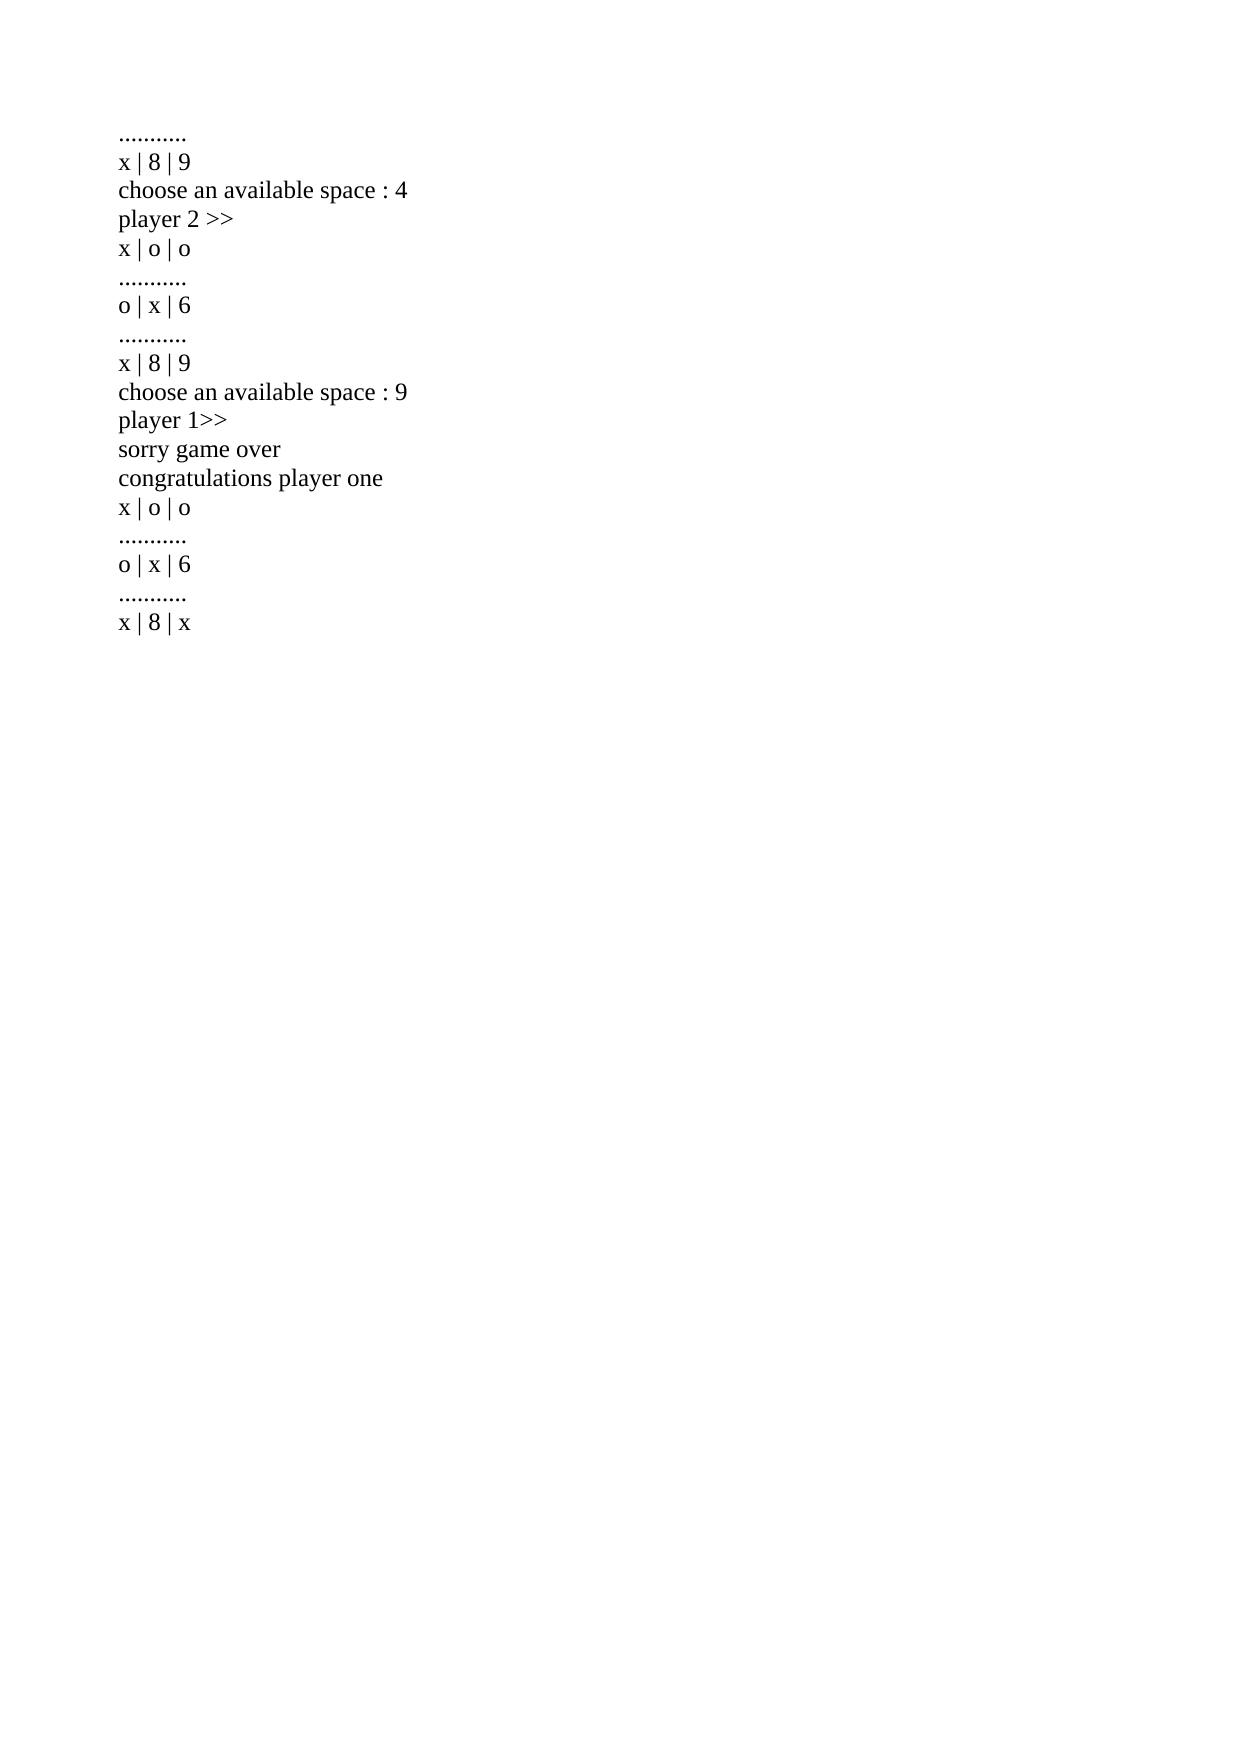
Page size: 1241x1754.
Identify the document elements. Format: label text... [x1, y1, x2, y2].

text x | o | o [118, 233, 1122, 262]
text choose an available space : 4 [118, 176, 1122, 204]
text ........... [118, 578, 1122, 607]
text player 2 >> [118, 204, 1122, 233]
text x | o | o [118, 492, 1122, 521]
text o | x | 6 [118, 549, 1122, 578]
text ........... [118, 118, 1122, 147]
text x | 8 | 9 [118, 147, 1122, 176]
text sorry game over [118, 434, 1122, 463]
text x | 8 | 9 [118, 348, 1122, 377]
text player 1>> [118, 406, 1122, 434]
text choose an available space : 9 [118, 377, 1122, 406]
text congratulations player one [118, 463, 1122, 492]
text ........... [118, 319, 1122, 348]
text ........... [118, 521, 1122, 549]
text x | 8 | x [118, 607, 1122, 636]
text ........... [118, 262, 1122, 291]
text o | x | 6 [118, 291, 1122, 319]
